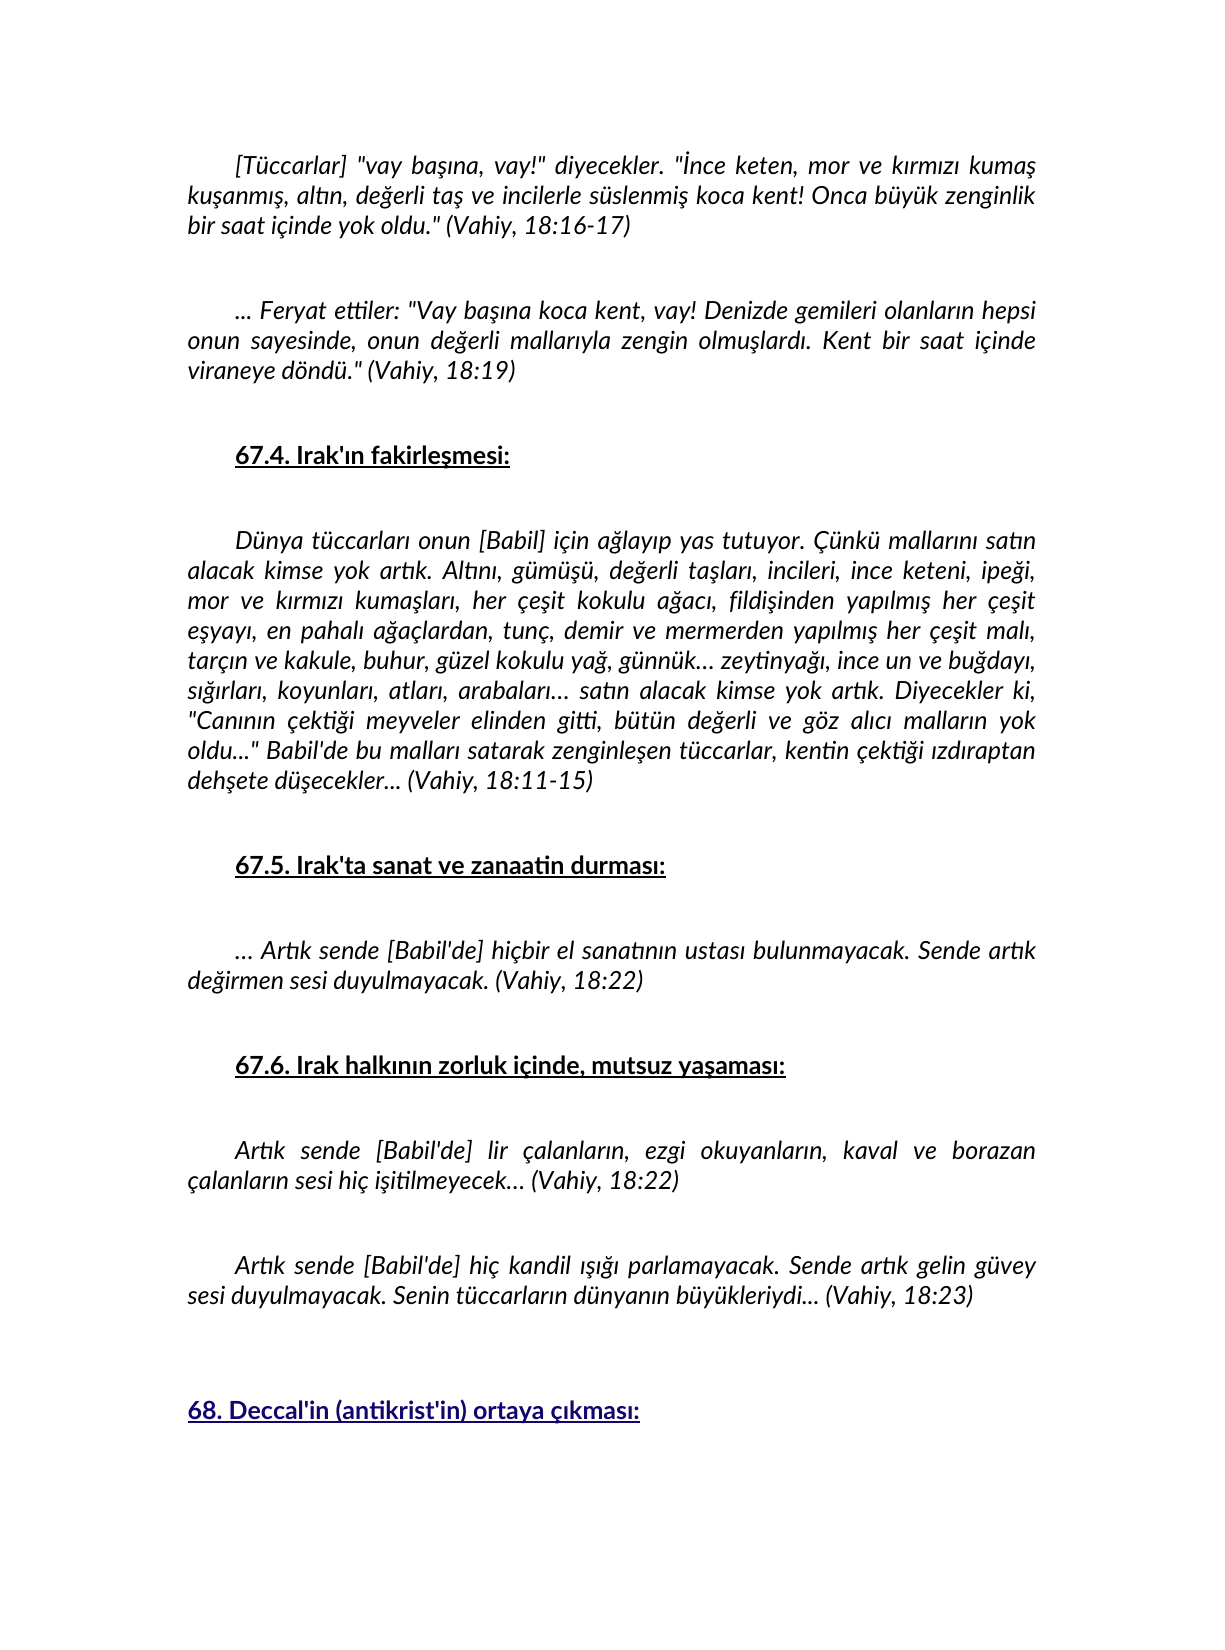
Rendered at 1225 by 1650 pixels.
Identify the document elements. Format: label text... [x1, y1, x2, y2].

subtitle … Artık sende [Babil'de] hiçbir el sanatının ustası bulunmayacak. Sende artık değirmen sesi duyulmayacak. (Vahiy, 18:22) [187, 935, 1037, 995]
text 67.4. Irak'ın fakirleşmesi: [187, 440, 1037, 470]
subtitle Artık sende [Babil'de] hiç kandil ışığı parlamayacak. Sende artık gelin güvey sesi duyulmayacak. Senin tüccarların dünyanın büyükleriydi... (Vahiy, 18:23) [187, 1250, 1037, 1310]
subtitle Artık sende [Babil'de] lir çalanların, ezgi okuyanların, kaval ve borazan çalanların sesi hiç işitilmeyecek… (Vahiy, 18:22) [187, 1135, 1037, 1195]
subtitle ... Feryat ettiler: "Vay başına koca kent, vay! Denizde gemileri olanların hepsi onun sayesinde, onun değerli mallarıyla zengin olmuşlardı. Kent bir saat içinde viraneye döndü." (Vahiy, 18:19) [187, 295, 1037, 385]
subtitle [Tüccarlar] "vay başına, vay!" diyecekler. "İnce keten, mor ve kırmızı kumaş kuşanmış, altın, değerli taş ve incilerle süslenmiş koca kent! Onca büyük zenginlik bir saat içinde yok oldu." (Vahiy, 18:16-17) [187, 150, 1037, 240]
text 67.5. Irak'ta sanat ve zanaatin durması: [187, 850, 1037, 880]
text 67.6. Irak halkının zorluk içinde, mutsuz yaşaması: [187, 1050, 1037, 1080]
text 68. Deccal'in (antikrist'in) ortaya çıkması: [187, 1365, 1037, 1425]
subtitle Dünya tüccarları onun [Babil] için ağlayıp yas tutuyor. Çünkü mallarını satın alacak kimse yok artık. Altını, gümüşü, değerli taşları, incileri, ince keteni, ipeği, mor ve kırmızı kumaşları, her çeşit kokulu ağacı, fildişinden yapılmış her çeşit eşyayı, en pahalı ağaçlardan, tunç, demir ve mermerden yapılmış her çeşit malı, tarçın ve kakule, buhur, güzel kokulu yağ, günnük… zeytinyağı, ince un ve buğdayı, sığırları, koyunları, atları, arabaları… satın alacak kimse yok artık. Diyecekler ki, "Canının çektiği meyveler elinden gitti, bütün değerli ve göz alıcı malların yok oldu..." Babil'de bu malları satarak zenginleşen tüccarlar, kentin çektiği ızdıraptan dehşete düşecekler... (Vahiy, 18:11-15) [187, 525, 1037, 795]
